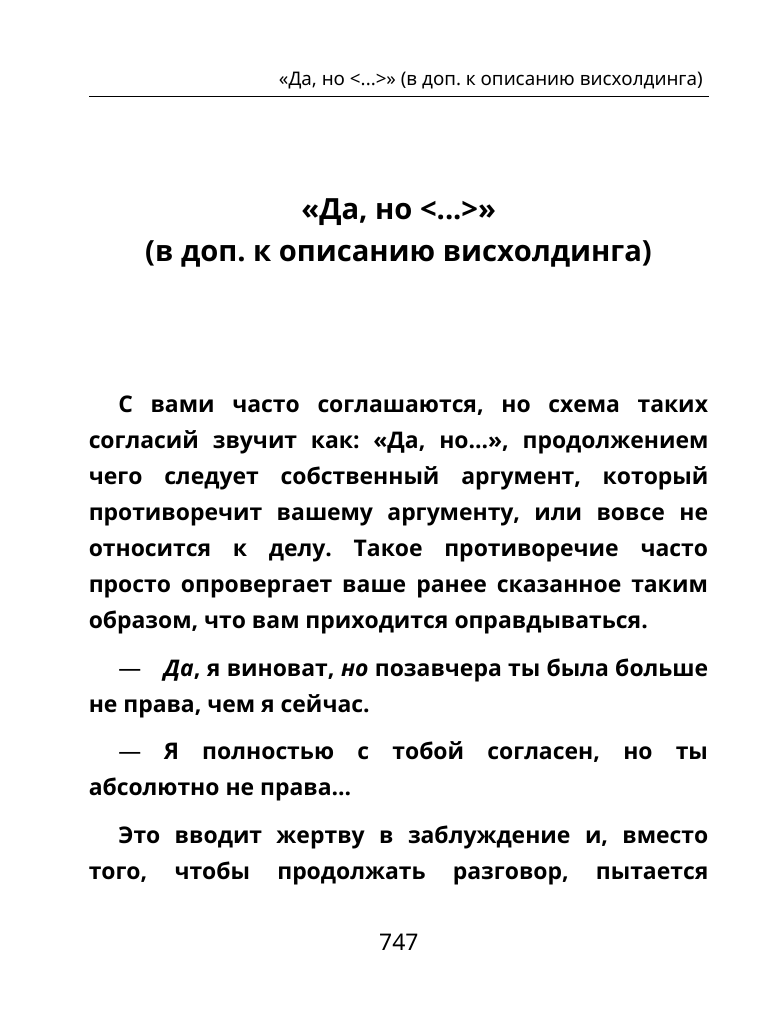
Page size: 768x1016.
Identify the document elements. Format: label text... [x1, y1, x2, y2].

list Я полностью с тобой согласен, но ты абсолютно не права... [88, 735, 709, 802]
subtitle «Да, но <...>» (в доп. к описанию висхолдинга) [88, 185, 709, 270]
list Да, я виноват, но позавчера ты была больше не права, чем я сейчас. [88, 652, 709, 719]
text Это вводит жертву в заблуждение и, вместо того, чтобы продолжать разговор, пытается [88, 819, 709, 886]
text С вами часто соглашаются, но схема таких согласий звучит как: «Да, но...», продолжением чего следует собственный аргумент, который противоречит вашему аргументу, или вовсе не относится к делу. Такое противоречие часто просто опровергает ваше ранее сказанное таким образом, что вам приходится оправдываться. [88, 388, 709, 635]
